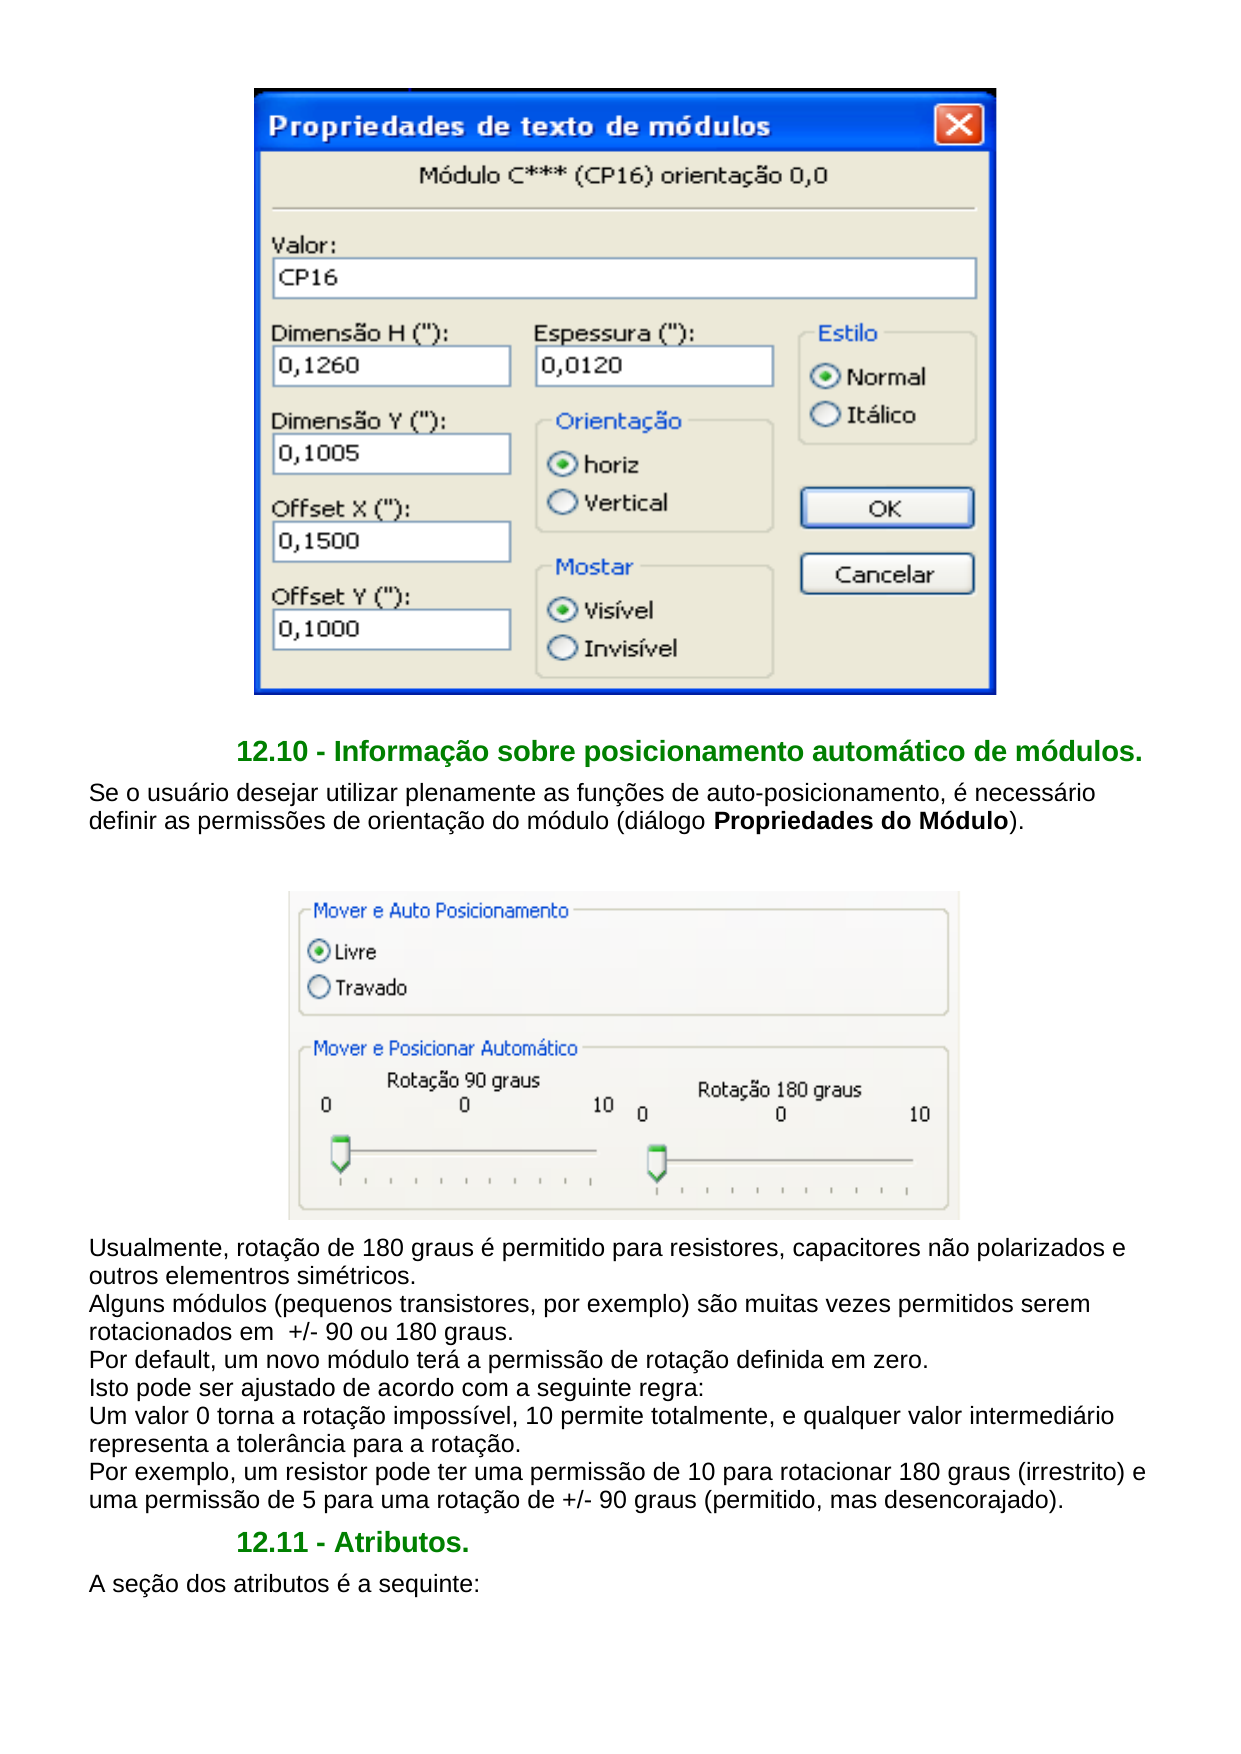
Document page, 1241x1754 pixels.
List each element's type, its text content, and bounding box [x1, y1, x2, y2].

picture [288, 891, 962, 1220]
text Por default, um novo módulo terá a permissão de rotação definida em zero. [88, 1346, 1162, 1374]
subtitle Informação sobre posicionamento automático de módulos. [162, 735, 1162, 767]
text Alguns módulos (pequenos transistores, por exemplo) são muitas vezes permitidos serem rotacionados em +/- 90 ou 180 graus. [88, 1290, 1162, 1346]
text Se o usuário desejar utilizar plenamente as funções de auto-posicionamento, é necessário definir as permissões de orientação do módulo (diálogo Propriedades do Módulo). [88, 779, 1162, 835]
text Por exemplo, um resistor pode ter uma permissão de 10 para rotacionar 180 graus (irrestrito) e uma permissão de 5 para uma rotação de +/- 90 graus (permitido, mas desencorajado). [88, 1458, 1162, 1514]
text Usualmente, rotação de 180 graus é permitido para resistores, capacitores não polarizados e outros elementros simétricos. [88, 1234, 1162, 1290]
text A seção dos atributos é a sequinte: [88, 1570, 1162, 1598]
text Um valor 0 torna a rotação impossível, 10 permite totalmente, e qualquer valor intermediário representa a tolerância para a rotação. [88, 1402, 1162, 1458]
picture [254, 88, 997, 695]
subtitle Atributos. [162, 1526, 1162, 1558]
text Isto pode ser ajustado de acordo com a seguinte regra: [88, 1374, 1162, 1402]
